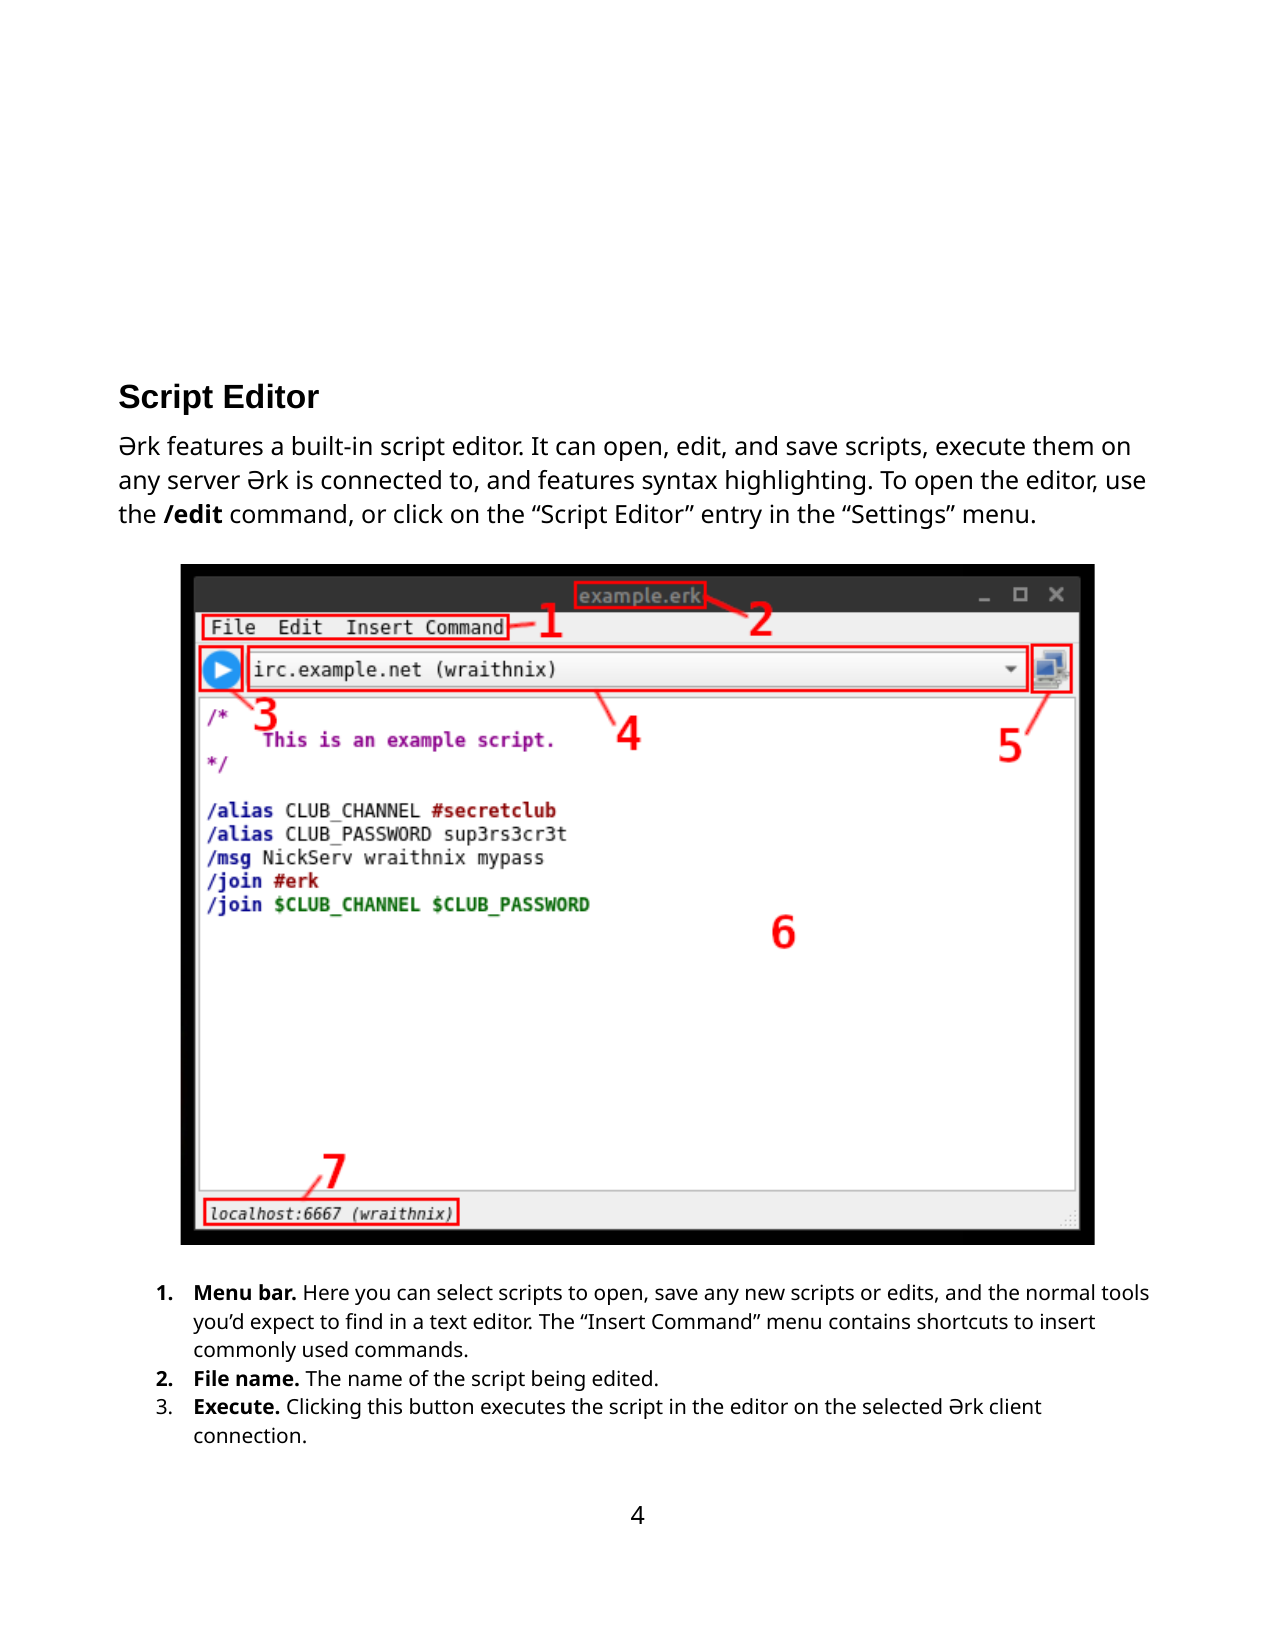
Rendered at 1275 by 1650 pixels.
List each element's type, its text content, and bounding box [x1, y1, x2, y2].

subtitle Script Editor [118, 377, 1157, 416]
list Menu bar. Here you can select scripts to open, save any new scripts or edits, and the normal tools you’d expect to find in a text editor. The “Insert Command” menu contains shortcuts to insert commonly used commands. [156, 1278, 1157, 1364]
text Ərk features a built-in script editor. It can open, edit, and save scripts, execute them on any server Ərk is connected to, and features syntax highlighting. To open the editor, use the /edit command, or click on the “Script Editor” entry in the “Settings” menu. [118, 428, 1157, 531]
list File name. The name of the script being edited. [156, 1364, 1157, 1392]
list Execute. Clicking this button executes the script in the editor on the selected Ərk client connection. [156, 1392, 1157, 1449]
picture [180, 564, 1095, 1245]
